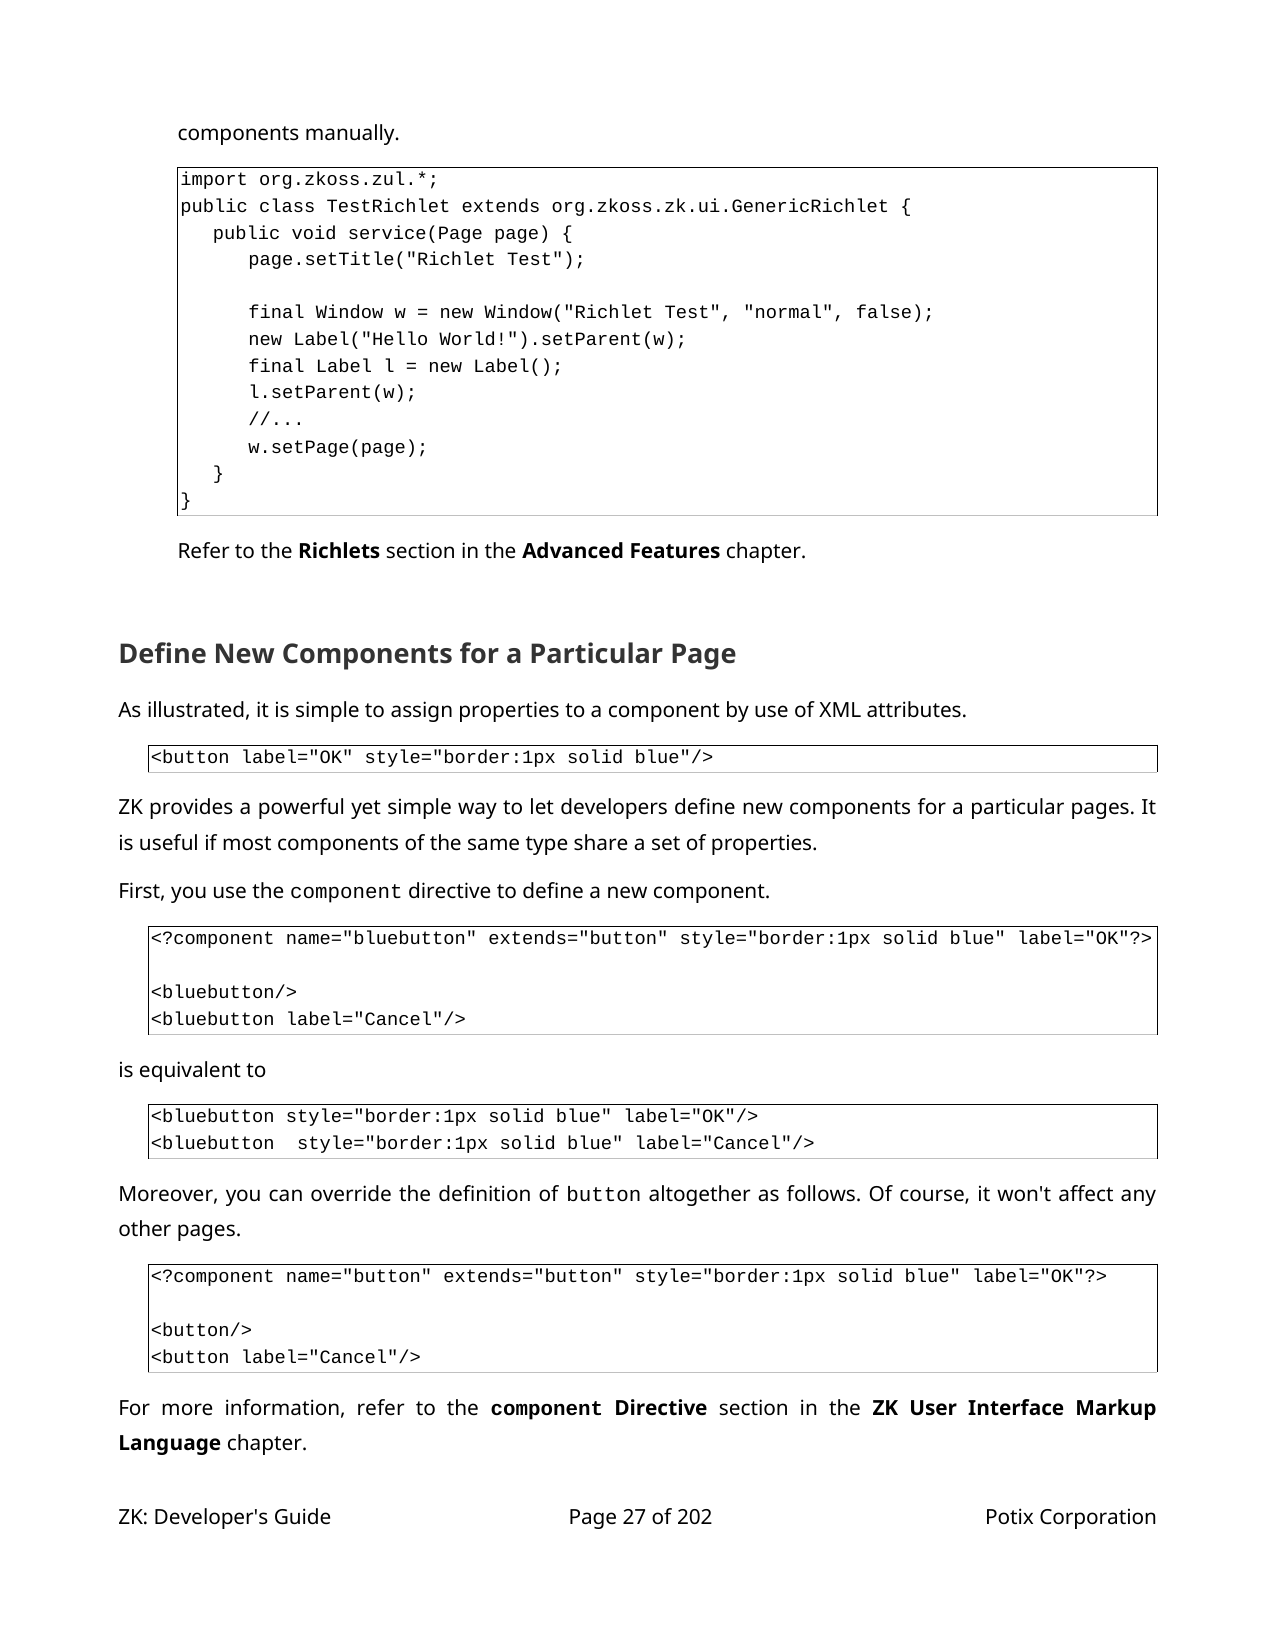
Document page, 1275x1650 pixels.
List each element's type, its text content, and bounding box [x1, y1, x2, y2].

text components manually. [177, 118, 1157, 146]
text Refer to the Richlets section in the Advanced Features chapter. [177, 536, 1157, 564]
text <bluebutton style="border:1px solid blue" label="OK"/> [149, 1105, 1157, 1128]
text <button/> [149, 1318, 1157, 1342]
text First, you use the component directive to define a new component. [118, 876, 1157, 905]
text As illustrated, it is simple to assign properties to a component by use of XML attributes. [118, 696, 1157, 724]
text <button label="Cancel"/> [149, 1345, 1157, 1372]
text <bluebutton label="Cancel"/> [149, 1007, 1157, 1034]
text import org.zkoss.zul.*; [178, 168, 1157, 191]
text <?component name="bluebutton" extends="button" style="border:1px solid blue" label="OK"?> [149, 927, 1157, 950]
text <button label="OK" style="border:1px solid blue"/> [149, 746, 1157, 772]
text <bluebutton/> [149, 980, 1157, 1004]
text w.setPage(page); } [178, 434, 1157, 485]
text Moreover, you can override the definition of button altogether as follows. Of course, it won't affect any other pages. [118, 1179, 1157, 1243]
text <?component name="button" extends="button" style="border:1px solid blue" label="OK"?> [149, 1265, 1157, 1288]
subtitle Define New Components for a Particular Page [118, 635, 1157, 672]
text //... [178, 407, 1157, 432]
text is equivalent to [118, 1055, 1157, 1083]
text } [178, 488, 1157, 515]
text For more information, refer to the component Directive section in the ZK User Interface Markup Language chapter. [118, 1393, 1157, 1457]
text ZK provides a powerful yet simple way to let developers define new components for a particular pages. It is useful if most components of the same type share a set of properties. [118, 792, 1157, 856]
text public class TestRichlet extends org.zkoss.zk.ui.GenericRichlet { public void service(Page page) { page.setTitle("Richlet Test"); final Window w = new Window("Richlet Test", "normal", false); new Label("Hello World!").setParent(w); final Label l = new Label(); l.setParent(w); [178, 194, 1157, 404]
text <bluebutton style="border:1px solid blue" label="Cancel"/> [149, 1131, 1157, 1158]
